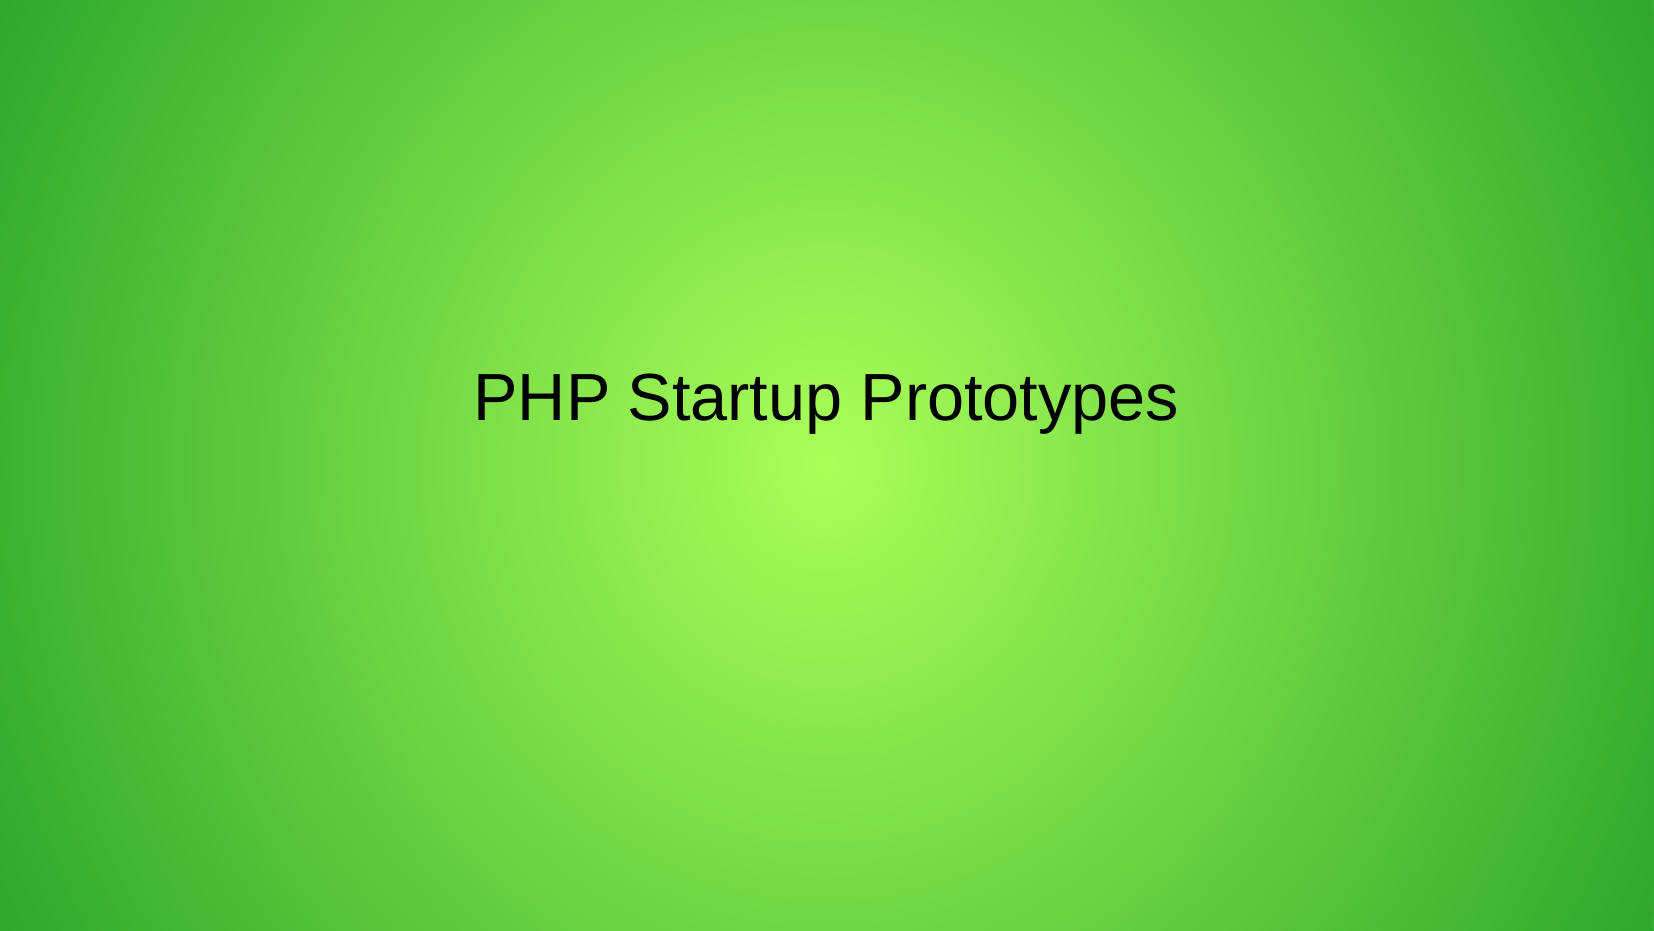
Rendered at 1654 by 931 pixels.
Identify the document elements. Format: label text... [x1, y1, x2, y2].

subtitle PHP Startup Prototypes [82, 37, 1571, 758]
